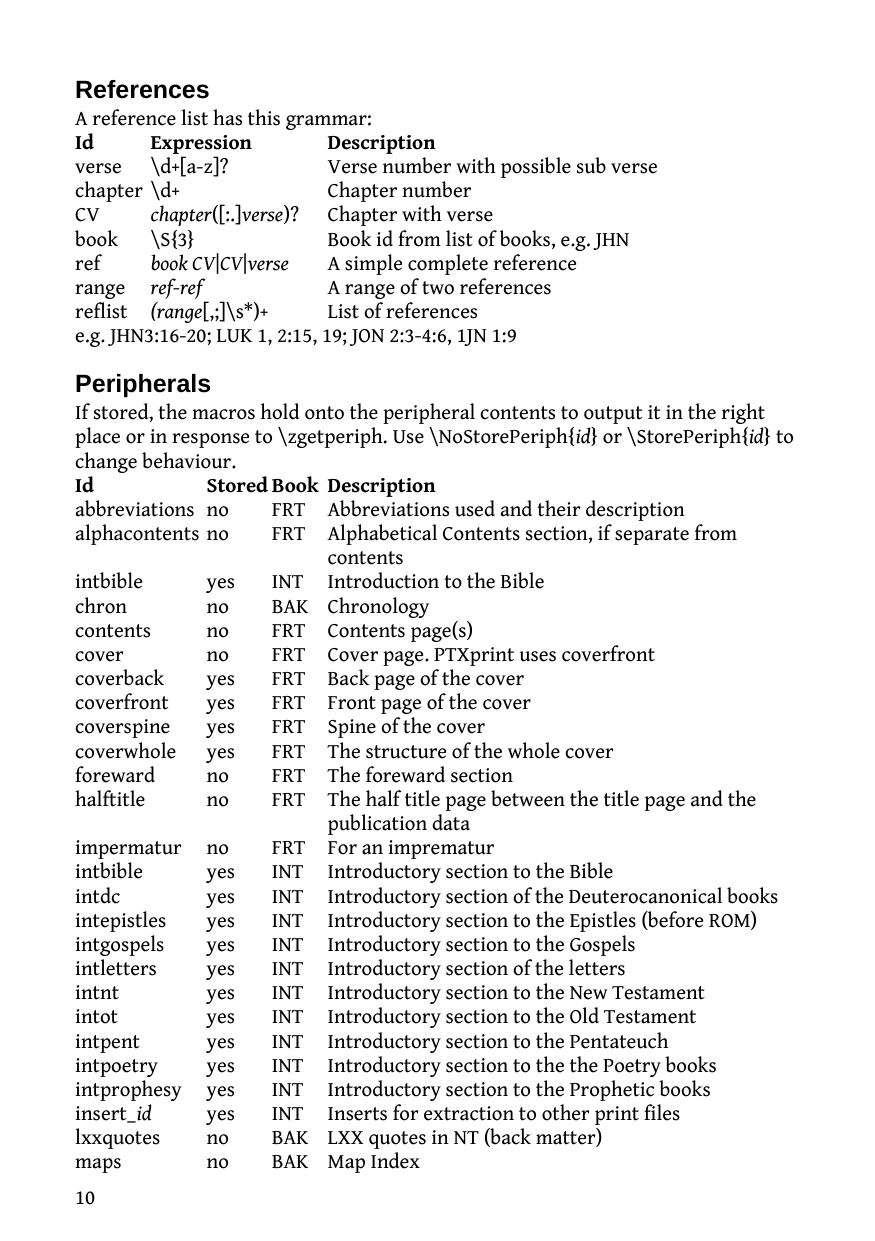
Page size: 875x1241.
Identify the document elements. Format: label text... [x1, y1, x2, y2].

table_cell FRT [272, 740, 327, 764]
table_cell intdc [75, 885, 206, 909]
table_cell intepistles [75, 909, 206, 933]
table_cell yes [206, 909, 272, 933]
table_cell Introductory section of the letters [328, 957, 799, 981]
table_cell INT [272, 957, 327, 981]
table_cell verse [75, 155, 150, 179]
table_cell INT [272, 981, 327, 1006]
table_header Expression [150, 131, 327, 155]
table_cell yes [206, 1102, 272, 1126]
table_cell yes [206, 885, 272, 909]
table_cell no [206, 498, 272, 522]
table_cell coverback [75, 667, 206, 691]
table_cell Inserts for extraction to other print files [328, 1102, 799, 1126]
table_cell intletters [75, 957, 206, 981]
table_cell yes [206, 1078, 272, 1102]
table_cell yes [206, 957, 272, 981]
table_cell Back page of the cover [328, 667, 799, 691]
table_cell Introductory section to the Gospels [328, 933, 799, 957]
table_cell intbible [75, 571, 206, 595]
table_cell reflist [75, 300, 150, 324]
table_cell Chapter number [328, 180, 799, 204]
table_cell ref-ref [150, 276, 327, 300]
table_header Id [75, 131, 150, 155]
text A reference list has this grammar: [75, 107, 799, 131]
table_cell intbible [75, 861, 206, 885]
table_cell INT [272, 1102, 327, 1126]
table_cell \d+[a-z]? [150, 155, 327, 179]
table_cell foreward [75, 764, 206, 788]
table_cell BAK [272, 595, 327, 619]
table_cell Chronology [328, 595, 799, 619]
table_cell book CV|CV|verse [150, 252, 327, 276]
table_cell Spine of the cover [328, 716, 799, 740]
table_cell FRT [272, 643, 327, 667]
table_cell Chapter with verse [328, 204, 799, 228]
table_cell Introductory section to the the Poetry books [328, 1054, 799, 1078]
table_header Id [75, 474, 206, 498]
table_cell Introductory section to the New Testament [328, 981, 799, 1006]
table_cell intot [75, 1006, 206, 1030]
table_cell INT [272, 861, 327, 885]
table_cell intpent [75, 1030, 206, 1054]
table_cell coverspine [75, 716, 206, 740]
table_header Stored [206, 474, 272, 498]
table_cell intnt [75, 981, 206, 1006]
table_cell INT [272, 1030, 327, 1054]
table_cell no [206, 836, 272, 861]
table_cell no [206, 764, 272, 788]
table_cell cover [75, 643, 206, 667]
table_cell abbreviations [75, 498, 206, 522]
table_cell intpoetry [75, 1054, 206, 1078]
table_cell FRT [272, 667, 327, 691]
table_header Description [328, 131, 799, 155]
table_cell INT [272, 571, 327, 595]
table_cell FRT [272, 691, 327, 716]
table_cell BAK [272, 1151, 327, 1175]
table_cell intgospels [75, 933, 206, 957]
table_cell yes [206, 740, 272, 764]
table_cell no [206, 595, 272, 619]
table_cell Introductory section to the Prophetic books [328, 1078, 799, 1102]
table_cell insert_id [75, 1102, 206, 1126]
table_cell maps [75, 1151, 206, 1175]
table_cell Book id from list of books, e.g. JHN [328, 228, 799, 252]
table_cell FRT [272, 619, 327, 643]
table_cell CV [75, 204, 150, 228]
table_cell List of references [328, 300, 799, 324]
table_cell Cover page. PTXprint uses coverfront [328, 643, 799, 667]
table_cell FRT [272, 716, 327, 740]
table_cell book [75, 228, 150, 252]
table_header Book [272, 474, 327, 498]
text e.g. JHN3:16-20; LUK 1, 2:15, 19; JON 2:3-4:6, 1JN 1:9 [75, 324, 799, 349]
table_cell FRT [272, 764, 327, 788]
table_cell yes [206, 691, 272, 716]
table_cell INT [272, 885, 327, 909]
table_cell The half title page between the title page and the publication data [328, 788, 799, 836]
table_cell Alphabetical Contents section, if separate from contents [328, 522, 799, 571]
subtitle Peripherals [75, 369, 799, 398]
table_cell The foreward section [328, 764, 799, 788]
table_cell intprophesy [75, 1078, 206, 1102]
table_cell no [206, 1126, 272, 1151]
table_cell yes [206, 861, 272, 885]
table_cell INT [272, 1054, 327, 1078]
table_cell ref [75, 252, 150, 276]
table_cell A range of two references [328, 276, 799, 300]
table_cell yes [206, 933, 272, 957]
table_cell For an imprematur [328, 836, 799, 861]
table_cell Map Index [328, 1151, 799, 1175]
table_cell range [75, 276, 150, 300]
table_header Description [328, 474, 799, 498]
table_cell Abbreviations used and their description [328, 498, 799, 522]
table_cell Front page of the cover [328, 691, 799, 716]
table_cell Introductory section to the Bible [328, 861, 799, 885]
table_cell Introductory section to the Pentateuch [328, 1030, 799, 1054]
table_cell yes [206, 571, 272, 595]
table_cell yes [206, 667, 272, 691]
table_cell \S{3} [150, 228, 327, 252]
table_cell Introductory section of the Deuterocanonical books [328, 885, 799, 909]
table_cell Introduction to the Bible [328, 571, 799, 595]
table_cell \d+ [150, 180, 327, 204]
table_cell Verse number with possible sub verse [328, 155, 799, 179]
text If stored, the macros hold onto the peripheral contents to output it in the right place or in response to \zgetperiph. Use \NoStorePeriph{id} or \StorePeriph{id} to change behaviour. [75, 401, 799, 474]
table_cell chapter([:.]verse)? [150, 204, 327, 228]
table_cell (range[,;]\s*)+ [150, 300, 327, 324]
table_cell no [206, 522, 272, 571]
table_cell A simple complete reference [328, 252, 799, 276]
table_cell chron [75, 595, 206, 619]
table_cell FRT [272, 522, 327, 571]
table_cell no [206, 643, 272, 667]
table_cell FRT [272, 836, 327, 861]
table_cell chapter [75, 180, 150, 204]
table_cell FRT [272, 498, 327, 522]
table_cell no [206, 788, 272, 836]
table_cell yes [206, 1054, 272, 1078]
table_cell no [206, 1151, 272, 1175]
table_cell LXX quotes in NT (back matter) [328, 1126, 799, 1151]
table_cell INT [272, 1078, 327, 1102]
subtitle References [75, 75, 799, 104]
table_cell INT [272, 909, 327, 933]
table_cell The structure of the whole cover [328, 740, 799, 764]
table_cell no [206, 619, 272, 643]
table_cell coverwhole [75, 740, 206, 764]
table_cell contents [75, 619, 206, 643]
table_cell yes [206, 1006, 272, 1030]
table_cell halftitle [75, 788, 206, 836]
table_cell alphacontents [75, 522, 206, 571]
table_cell lxxquotes [75, 1126, 206, 1151]
table_cell impermatur [75, 836, 206, 861]
table_cell yes [206, 1030, 272, 1054]
table_cell Introductory section to the Epistles (before ROM) [328, 909, 799, 933]
table_cell BAK [272, 1126, 327, 1151]
table_cell Introductory section to the Old Testament [328, 1006, 799, 1030]
table_cell INT [272, 1006, 327, 1030]
table_cell yes [206, 716, 272, 740]
table_cell coverfront [75, 691, 206, 716]
table_cell INT [272, 933, 327, 957]
table_cell Contents page(s) [328, 619, 799, 643]
table_cell yes [206, 981, 272, 1006]
table_cell FRT [272, 788, 327, 836]
